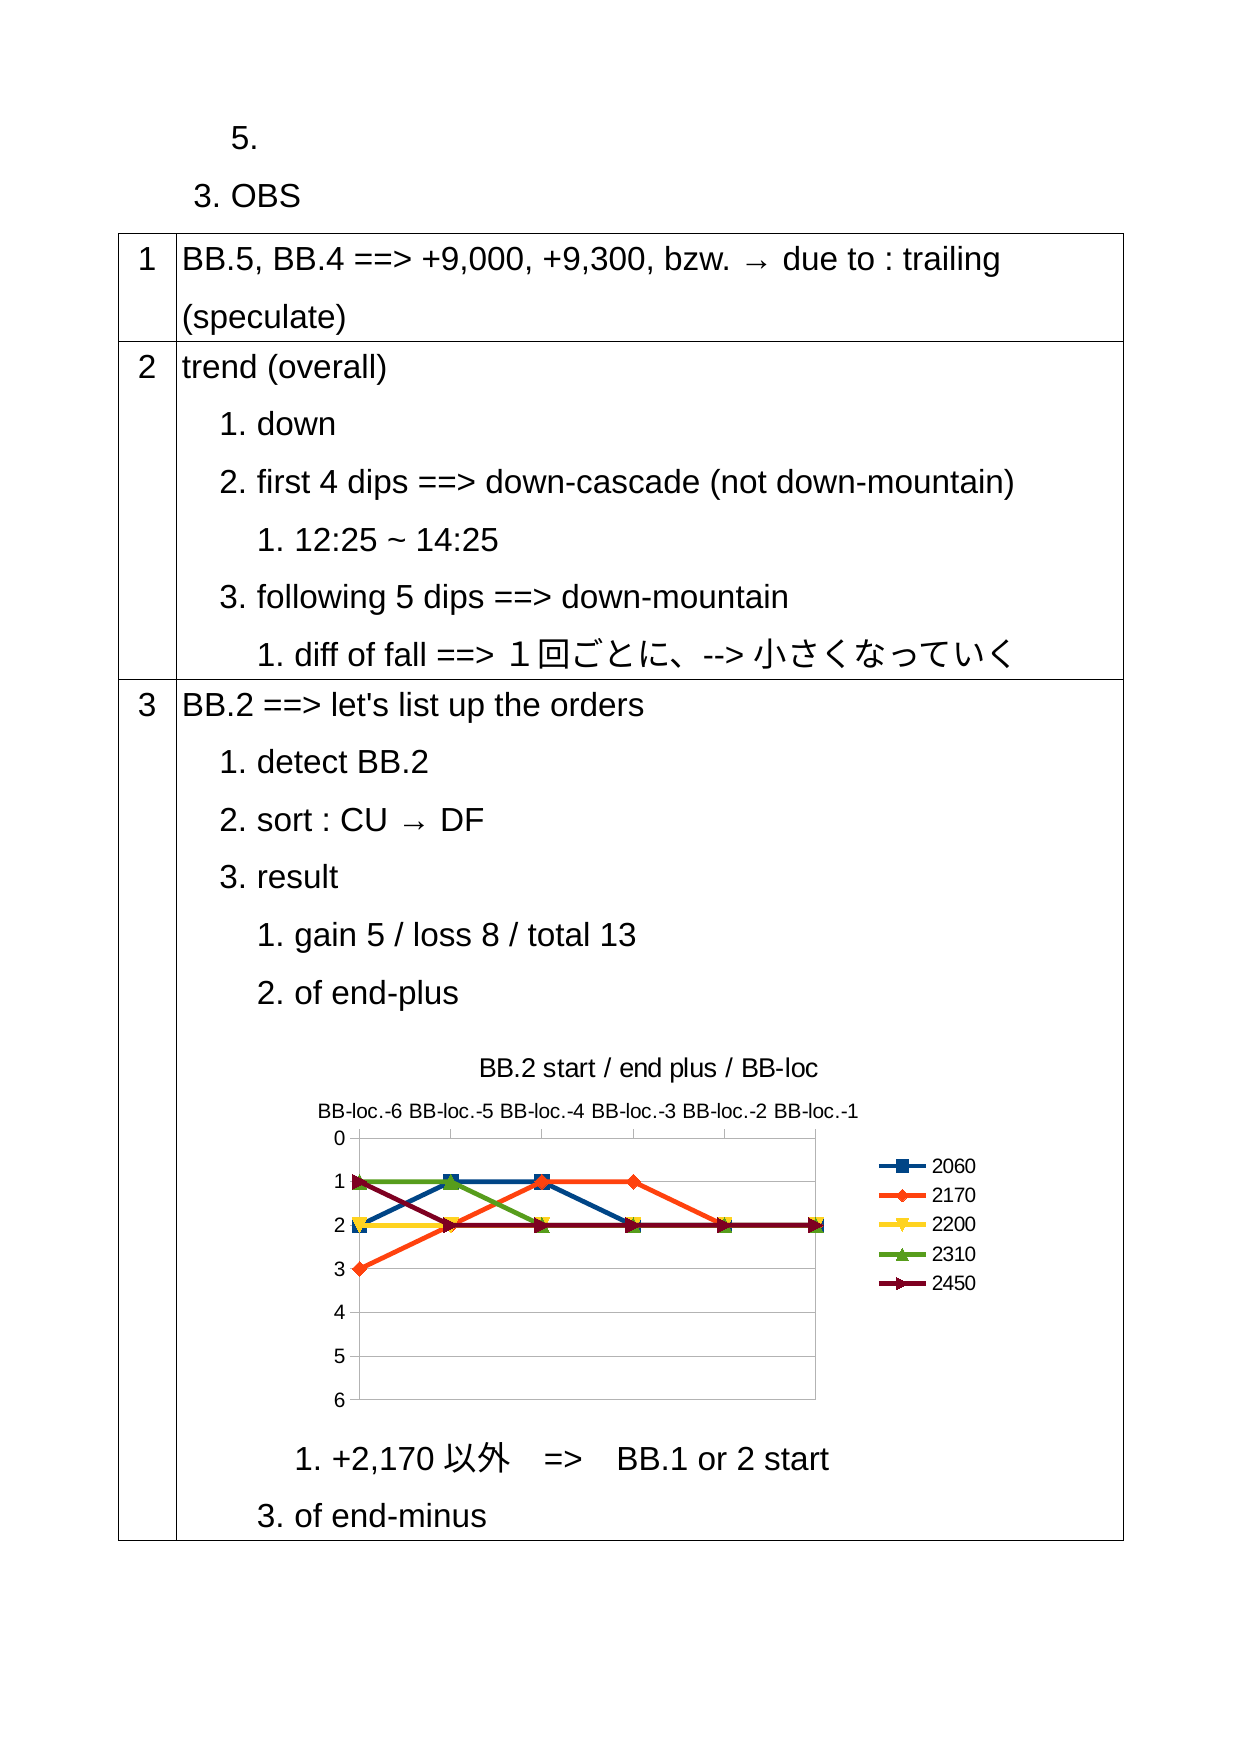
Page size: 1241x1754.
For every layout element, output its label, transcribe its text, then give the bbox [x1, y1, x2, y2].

list OBS [193, 176, 1122, 214]
table_cell 2 [119, 342, 176, 679]
table_header BB.5, BB.4 ==> +9,000, +9,300, bzw. → due to : trailing (speculate) [177, 234, 1123, 341]
table_cell trend (overall) down first 4 dips ==> down-cascade (not down-mountain) 12:25 ~ 14:25 following 5 dips ==> down-mountain diff of fall ==> １回ごとに、--> 小さくなっていく [177, 342, 1123, 679]
table_header 1 [119, 234, 176, 341]
table_cell 3 [119, 680, 176, 1540]
table_cell BB.2 ==> let's list up the orders detect BB.2 sort : CU → DF result gain 5 / loss 8 / total 13 of end-plus +2,170 以外 => BB.1 or 2 start of end-minus -530 以外 => BB.3 or 4 start [177, 680, 1123, 1540]
